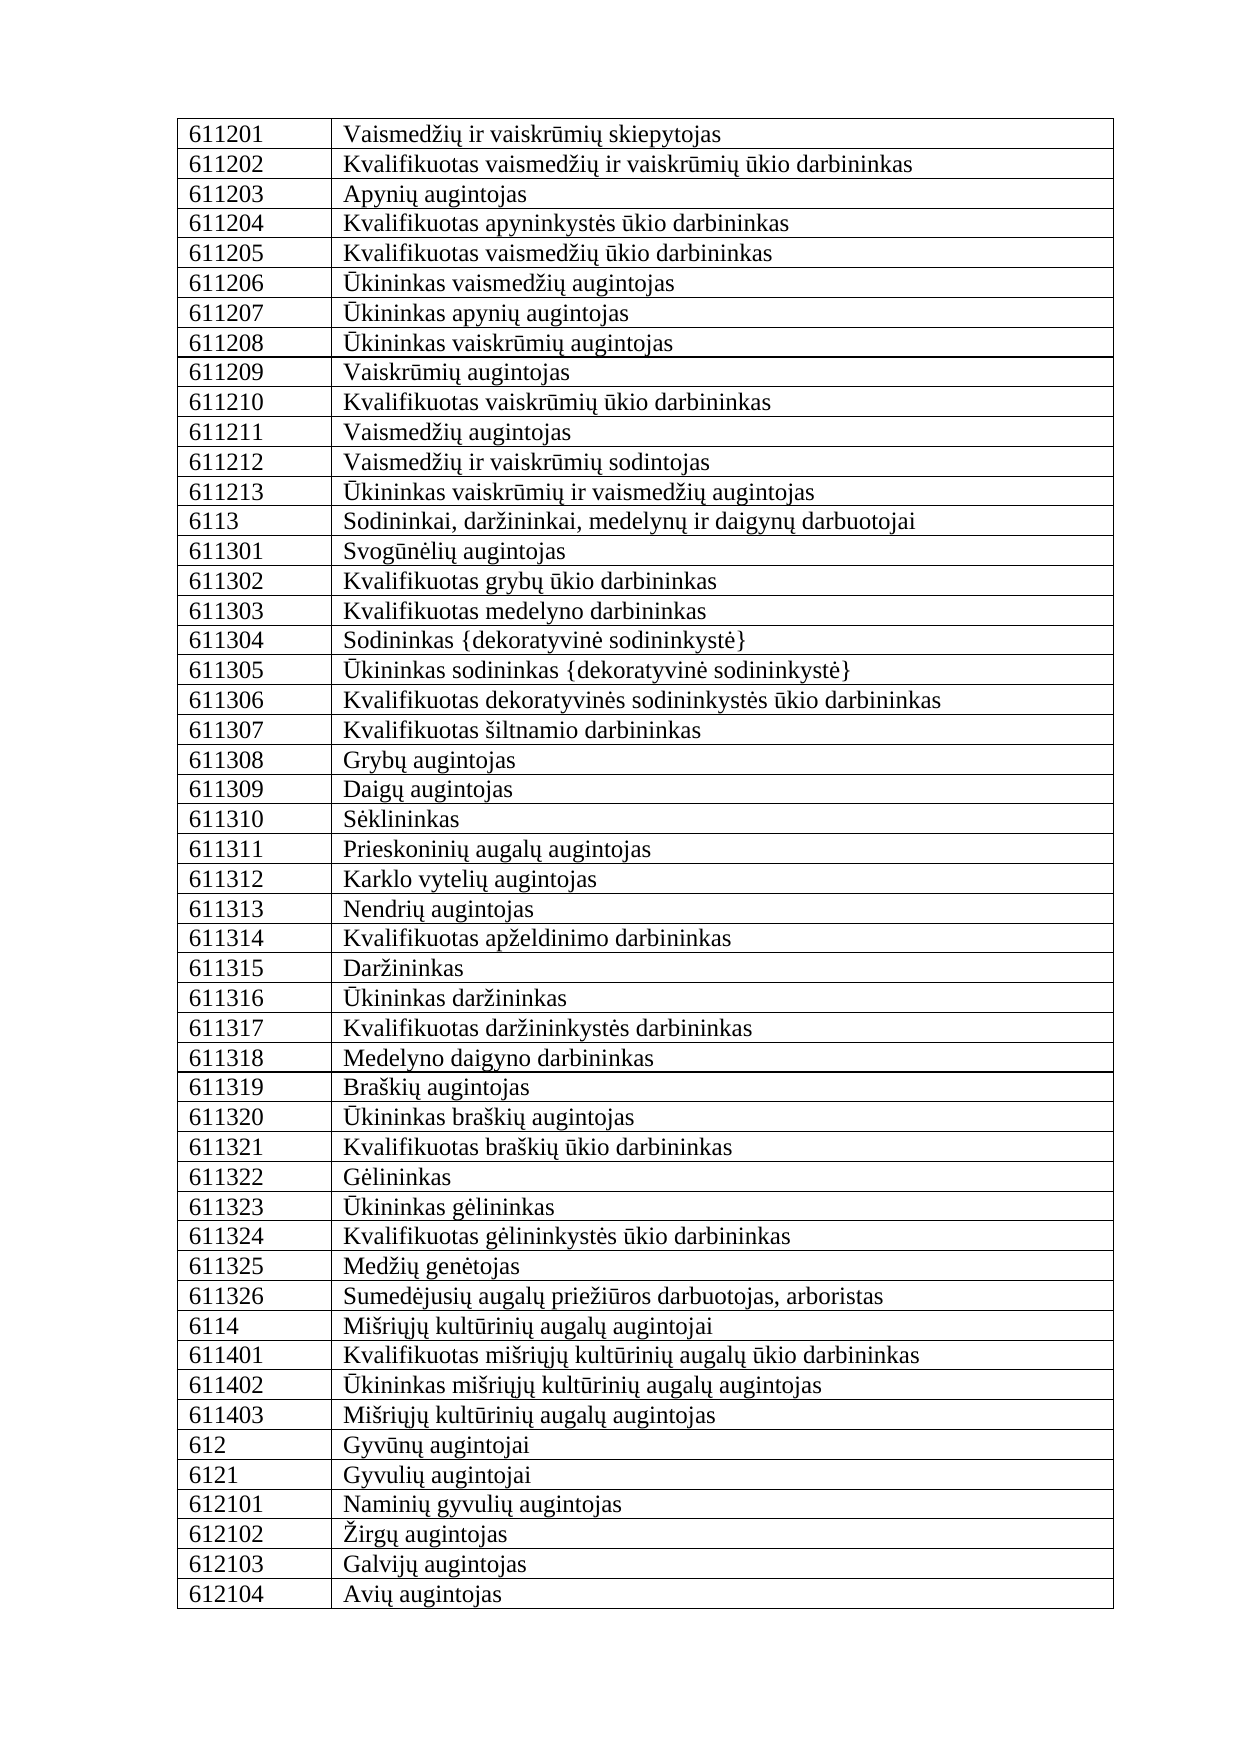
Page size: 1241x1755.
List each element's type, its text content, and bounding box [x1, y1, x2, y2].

table_cell 611309 [178, 775, 331, 803]
table_cell 611324 [178, 1221, 331, 1250]
table_cell 611303 [178, 596, 331, 624]
table_cell [1114, 982, 1119, 1012]
table_cell [1114, 714, 1119, 744]
table_cell [1114, 1161, 1119, 1191]
table_cell 612 [178, 1430, 331, 1459]
table_cell [1114, 1369, 1119, 1399]
table_cell 611206 [178, 268, 331, 297]
table_cell 611202 [178, 149, 331, 178]
table_cell [1114, 565, 1119, 595]
table_cell Vaismedžių ir vaiskrūmių sodintojas [332, 447, 1113, 476]
table_cell [1114, 267, 1119, 297]
table_cell [1114, 1191, 1119, 1220]
table_cell Prieskoninių augalų augintojas [332, 834, 1113, 863]
table_cell 611402 [178, 1370, 331, 1399]
table_cell Svogūnėlių augintojas [332, 536, 1113, 565]
table_cell Daržininkas [332, 953, 1113, 982]
table_cell Ūkininkas vaismedžių augintojas [332, 268, 1113, 297]
table_cell Nendrių augintojas [332, 894, 1113, 922]
table_cell 611211 [178, 417, 331, 446]
table_cell Žirgų augintojas [332, 1519, 1113, 1548]
table_cell [1114, 1250, 1119, 1280]
table_cell [1114, 1071, 1119, 1101]
table_cell Kvalifikuotas grybų ūkio darbininkas [332, 566, 1113, 595]
table_cell [1114, 1489, 1119, 1518]
table_cell 6114 [178, 1311, 331, 1339]
table_cell [1114, 1220, 1119, 1250]
table_cell [1114, 148, 1119, 178]
table_cell Kvalifikuotas šiltnamio darbininkas [332, 715, 1113, 744]
table_cell [1114, 1131, 1119, 1161]
table_cell Vaiskrūmių augintojas [332, 358, 1113, 386]
table_cell [1114, 476, 1119, 505]
table_cell Karklo vytelių augintojas [332, 864, 1113, 893]
table_cell Gėlininkas [332, 1162, 1113, 1191]
table_cell 611304 [178, 626, 331, 654]
table_cell 611305 [178, 655, 331, 684]
table_cell Ūkininkas apynių augintojas [332, 298, 1113, 327]
table_cell [1114, 386, 1119, 416]
table_cell Kvalifikuotas apyninkystės ūkio darbininkas [332, 209, 1113, 237]
table_cell 611204 [178, 209, 331, 237]
table_cell [1114, 535, 1119, 565]
table_cell 611316 [178, 983, 331, 1012]
table_cell Daigų augintojas [332, 775, 1113, 803]
table_cell 611306 [178, 685, 331, 714]
table_cell [1114, 208, 1119, 237]
table_cell [1114, 178, 1119, 207]
table_cell [1114, 505, 1119, 535]
table_cell Kvalifikuotas daržininkystės darbininkas [332, 1013, 1113, 1042]
table_cell 612101 [178, 1490, 331, 1518]
table_cell [1114, 654, 1119, 684]
table_cell 611403 [178, 1400, 331, 1429]
table_cell [1114, 744, 1119, 773]
table_cell Grybų augintojas [332, 745, 1113, 773]
table_cell [1114, 595, 1119, 624]
table_cell [1114, 893, 1119, 922]
table_cell Ūkininkas mišriųjų kultūrinių augalų augintojas [332, 1370, 1113, 1399]
table_cell Kvalifikuotas vaismedžių ir vaiskrūmių ūkio darbininkas [332, 149, 1113, 178]
table_cell 611212 [178, 447, 331, 476]
table_cell 611307 [178, 715, 331, 744]
table_cell 611325 [178, 1251, 331, 1280]
table_cell [1114, 327, 1119, 356]
table_cell [1114, 1548, 1119, 1578]
table_cell Gyvulių augintojai [332, 1460, 1113, 1488]
table_cell 611313 [178, 894, 331, 922]
table_cell Kvalifikuotas vaismedžių ūkio darbininkas [332, 238, 1113, 267]
table_cell [1114, 416, 1119, 446]
table_cell [1114, 118, 1119, 148]
table_cell 611201 [178, 119, 331, 148]
table_cell Kvalifikuotas medelyno darbininkas [332, 596, 1113, 624]
table_cell 611317 [178, 1013, 331, 1042]
table_cell 611210 [178, 387, 331, 416]
table_cell 6121 [178, 1460, 331, 1488]
table_cell Ūkininkas sodininkas {dekoratyvinė sodininkystė} [332, 655, 1113, 684]
table_cell Naminių gyvulių augintojas [332, 1490, 1113, 1518]
table_cell 611323 [178, 1192, 331, 1220]
table_cell 611310 [178, 804, 331, 833]
table_cell Kvalifikuotas vaiskrūmių ūkio darbininkas [332, 387, 1113, 416]
table_cell Kvalifikuotas apželdinimo darbininkas [332, 924, 1113, 952]
table_cell 611314 [178, 924, 331, 952]
table_cell Ūkininkas braškių augintojas [332, 1102, 1113, 1131]
table_cell [1114, 1518, 1119, 1548]
table_cell 611209 [178, 358, 331, 386]
table_cell [1114, 1578, 1119, 1608]
table_cell 611308 [178, 745, 331, 773]
table_cell Gyvūnų augintojai [332, 1430, 1113, 1459]
table_cell [1114, 1459, 1119, 1488]
table_cell Kvalifikuotas dekoratyvinės sodininkystės ūkio darbininkas [332, 685, 1113, 714]
table_cell 6113 [178, 506, 331, 535]
table_cell [1114, 446, 1119, 476]
table_cell [1114, 863, 1119, 893]
table_cell 611312 [178, 864, 331, 893]
table_cell 611213 [178, 477, 331, 505]
table_cell 611311 [178, 834, 331, 863]
table_cell [1114, 684, 1119, 714]
table_cell 611301 [178, 536, 331, 565]
table_cell [1114, 833, 1119, 863]
table_cell Vaismedžių augintojas [332, 417, 1113, 446]
table_cell 611315 [178, 953, 331, 982]
table_cell [1114, 1280, 1119, 1310]
table_cell [1114, 1429, 1119, 1459]
table_cell [1114, 1012, 1119, 1042]
table_cell Apynių augintojas [332, 179, 1113, 207]
table_cell Sėklininkas [332, 804, 1113, 833]
table_cell Braškių augintojas [332, 1073, 1113, 1101]
table_cell Ūkininkas daržininkas [332, 983, 1113, 1012]
table_cell 611318 [178, 1043, 331, 1071]
table_cell 611322 [178, 1162, 331, 1191]
table_cell Mišriųjų kultūrinių augalų augintojai [332, 1311, 1113, 1339]
table_cell [1114, 1399, 1119, 1429]
table_cell Avių augintojas [332, 1579, 1113, 1608]
table_cell Medžių genėtojas [332, 1251, 1113, 1280]
table_cell 611320 [178, 1102, 331, 1131]
table_cell 611326 [178, 1281, 331, 1310]
table_cell 611207 [178, 298, 331, 327]
table_cell 611319 [178, 1073, 331, 1101]
table_cell Galvijų augintojas [332, 1549, 1113, 1578]
table_cell Mišriųjų kultūrinių augalų augintojas [332, 1400, 1113, 1429]
table_cell Ūkininkas vaiskrūmių augintojas [332, 328, 1113, 356]
table_cell [1114, 952, 1119, 982]
table_cell Kvalifikuotas gėlininkystės ūkio darbininkas [332, 1221, 1113, 1250]
table_cell [1114, 356, 1119, 386]
table_cell Sumedėjusių augalų priežiūros darbuotojas, arboristas [332, 1281, 1113, 1310]
table_cell Sodininkas {dekoratyvinė sodininkystė} [332, 626, 1113, 654]
table_cell 611203 [178, 179, 331, 207]
table_cell [1114, 923, 1119, 952]
table_cell [1114, 625, 1119, 654]
table_cell 611205 [178, 238, 331, 267]
table_cell 612102 [178, 1519, 331, 1548]
table_cell Medelyno daigyno darbininkas [332, 1043, 1113, 1071]
table_cell Kvalifikuotas braškių ūkio darbininkas [332, 1132, 1113, 1161]
table_cell [1114, 774, 1119, 803]
table_cell [1114, 1340, 1119, 1369]
table_cell Sodininkai, daržininkai, medelynų ir daigynų darbuotojai [332, 506, 1113, 535]
table_cell [1114, 237, 1119, 267]
table_cell 611401 [178, 1341, 331, 1369]
table_cell Ūkininkas vaiskrūmių ir vaismedžių augintojas [332, 477, 1113, 505]
table_cell 611208 [178, 328, 331, 356]
table_cell Kvalifikuotas mišriųjų kultūrinių augalų ūkio darbininkas [332, 1341, 1113, 1369]
table_cell [1114, 1042, 1119, 1071]
table_cell 612103 [178, 1549, 331, 1578]
table_cell 611302 [178, 566, 331, 595]
table_cell [1114, 803, 1119, 833]
table_cell [1114, 1310, 1119, 1339]
table_cell [1114, 297, 1119, 327]
table_cell [1114, 1101, 1119, 1131]
table_cell 612104 [178, 1579, 331, 1608]
table_cell Ūkininkas gėlininkas [332, 1192, 1113, 1220]
table_cell Vaismedžių ir vaiskrūmių skiepytojas [332, 119, 1113, 148]
table_cell 611321 [178, 1132, 331, 1161]
